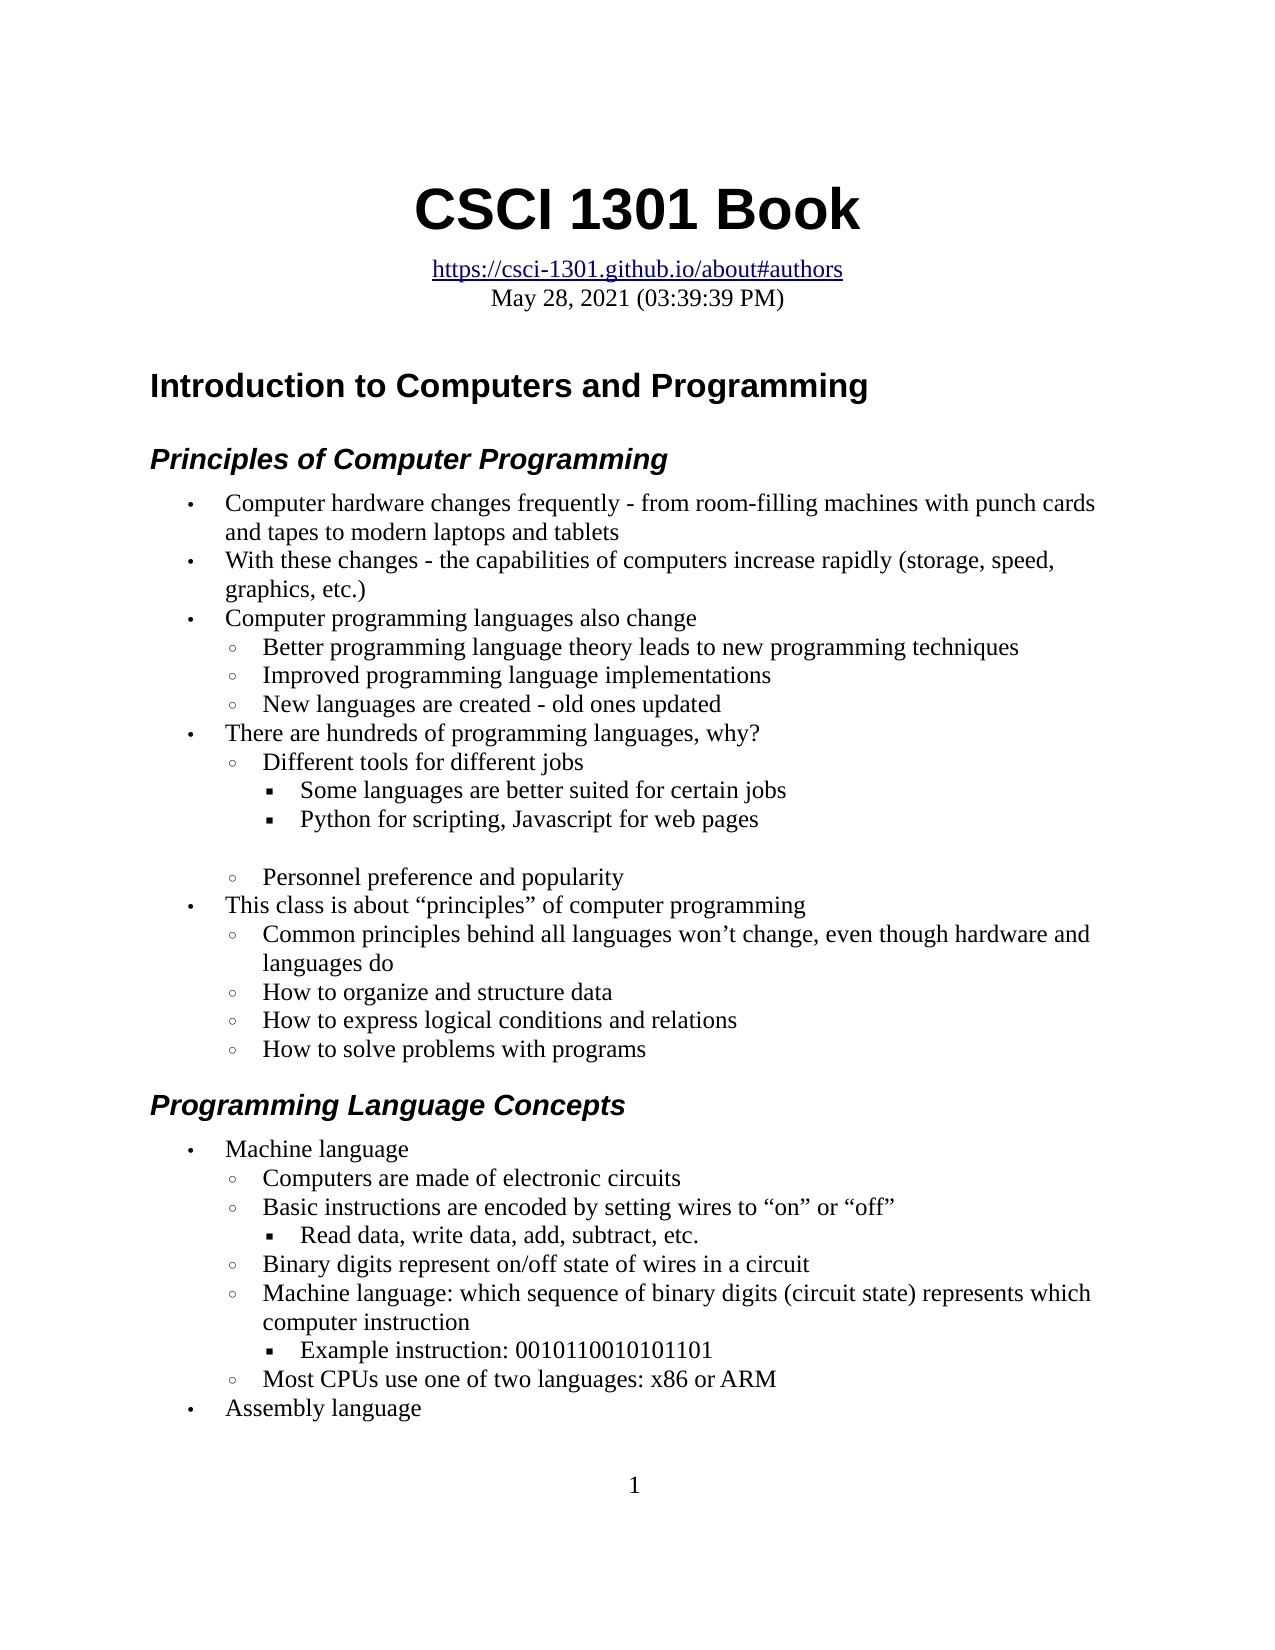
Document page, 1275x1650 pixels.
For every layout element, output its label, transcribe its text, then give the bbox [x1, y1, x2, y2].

list Better programming language theory leads to new programming techniques [225, 632, 1125, 661]
list Python for scripting, Javascript for web pages [262, 804, 1125, 862]
list With these changes - the capabilities of computers increase rapidly (storage, speed, graphics, etc.) [187, 546, 1125, 603]
list This class is about “principles” of computer programming [187, 891, 1125, 919]
list Some languages are better suited for certain jobs [262, 776, 1125, 804]
title CSCI 1301 Book [150, 175, 1125, 242]
subtitle Introduction to Computers and Programming [150, 366, 1125, 404]
list Most CPUs use one of two languages: x86 or ARM [225, 1364, 1125, 1393]
text https://csci-1301.github.io/about#authors [150, 254, 1125, 283]
list Computer hardware changes frequently - from room-filling machines with punch cards and tapes to modern laptops and tablets [187, 488, 1125, 546]
list Computers are made of electronic circuits [225, 1163, 1125, 1192]
list Read data, write data, add, subtract, etc. [262, 1220, 1125, 1249]
subtitle Principles of Computer Programming [150, 442, 1125, 476]
list Assembly language [187, 1393, 1125, 1422]
list How to express logical conditions and relations [225, 1006, 1125, 1034]
list Binary digits represent on/off state of wires in a circuit [225, 1249, 1125, 1278]
list Machine language [187, 1134, 1125, 1163]
list New languages are created - old ones updated [225, 689, 1125, 718]
list There are hundreds of programming languages, why? [187, 718, 1125, 747]
list Different tools for different jobs [225, 747, 1125, 776]
list How to organize and structure data [225, 977, 1125, 1006]
list Improved programming language implementations [225, 661, 1125, 689]
subtitle Programming Language Concepts [150, 1088, 1125, 1122]
list Computer programming languages also change [187, 603, 1125, 632]
list How to solve problems with programs [225, 1034, 1125, 1063]
list Basic instructions are encoded by setting wires to “on” or “off” [225, 1192, 1125, 1220]
list Personnel preference and popularity [225, 862, 1125, 891]
list Common principles behind all languages won’t change, even though hardware and languages do [225, 919, 1125, 977]
text May 28, 2021 (03:39:39 PM) [150, 283, 1125, 312]
list Machine language: which sequence of binary digits (circuit state) represents which computer instruction [225, 1278, 1125, 1335]
list Example instruction: 0010110010101101 [262, 1335, 1125, 1364]
